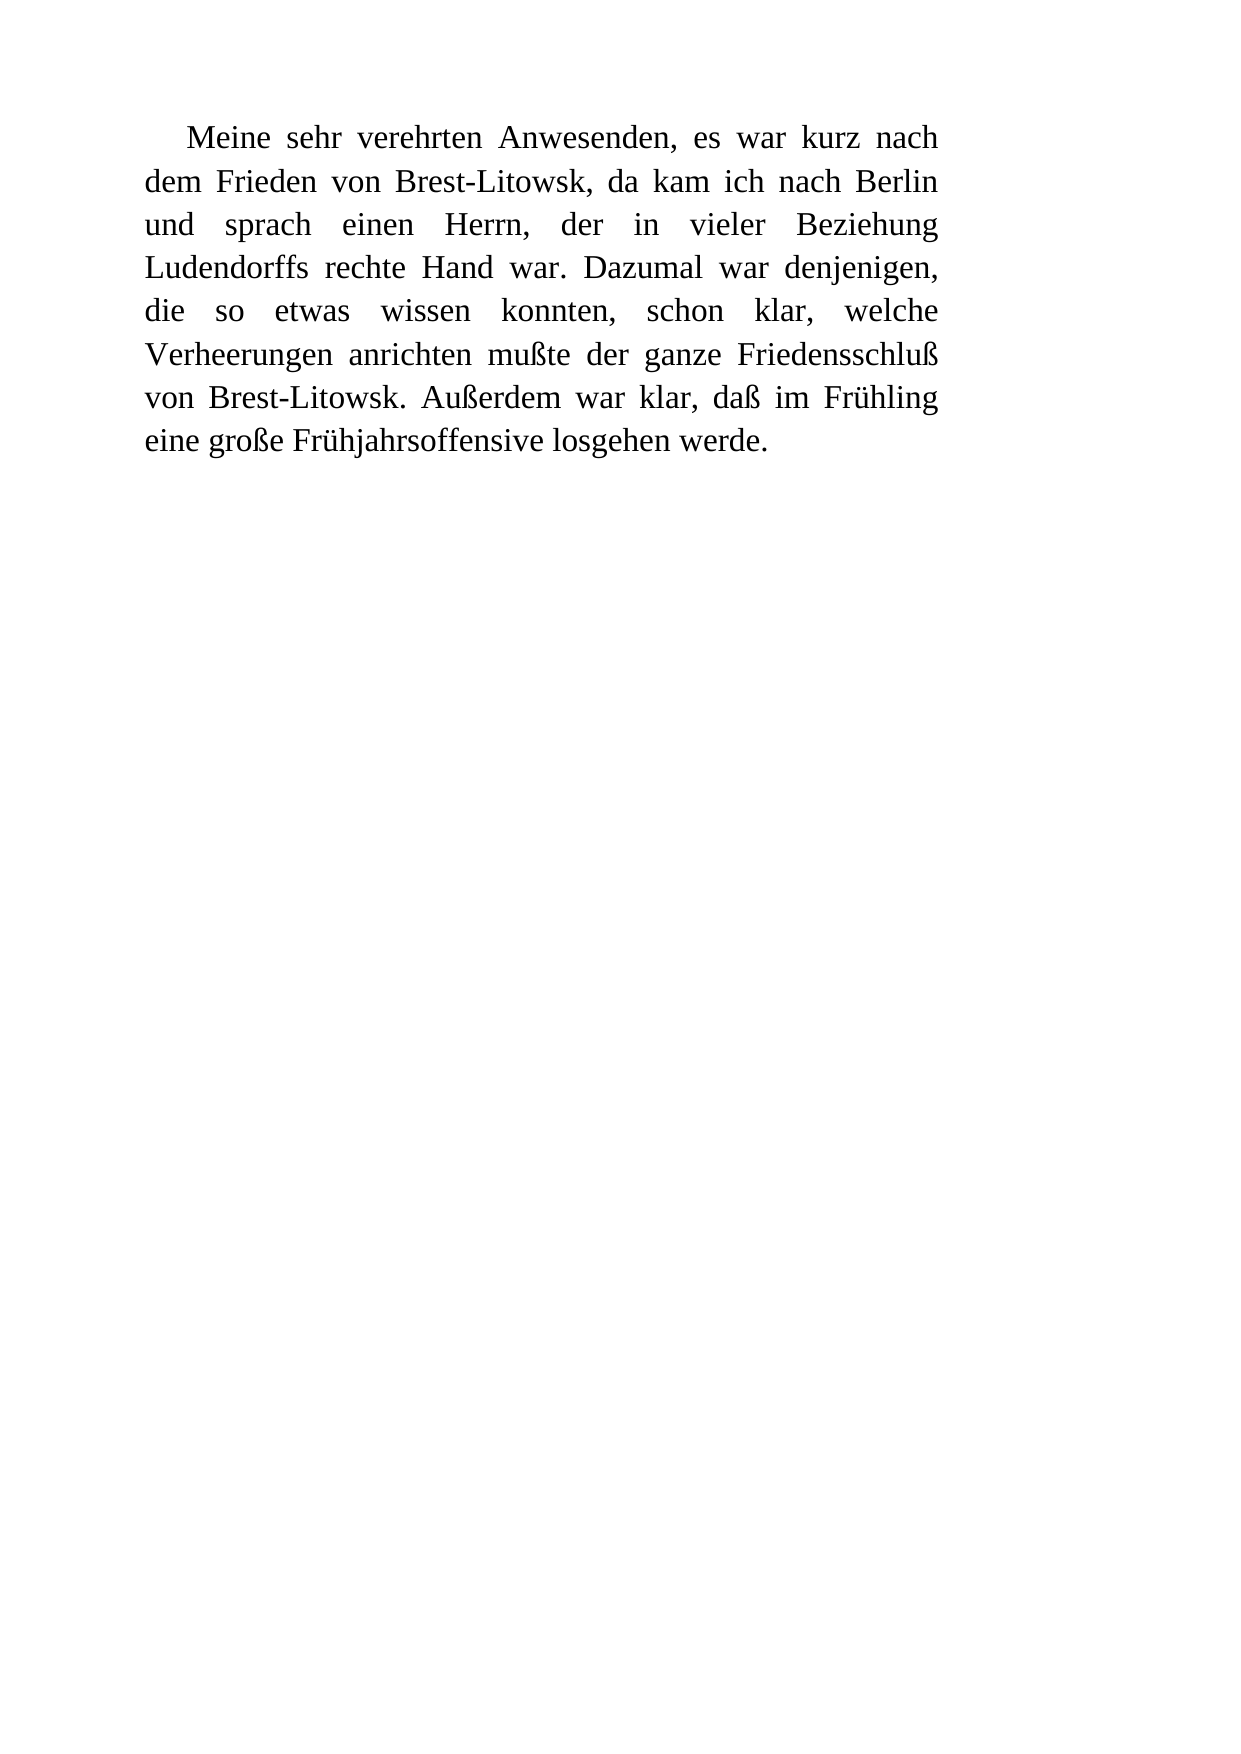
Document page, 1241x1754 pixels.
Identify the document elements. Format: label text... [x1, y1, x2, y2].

text Meine sehr verehrten Anwesenden, es war kurz nach dem Frieden von Brest-Litowsk, da kam ich nach Berlin und sprach einen Herrn, der in vieler Beziehung Ludendorffs rechte Hand war. Dazumal war denjenigen, die so etwas wissen konnten, schon klar, welche Verheerungen anrichten mußte der ganze Friedensschluß von Brest-Litowsk. Außerdem war klar, daß im Frühling eine große Frühjahrsoffensive losgehen werde. [144, 118, 939, 459]
